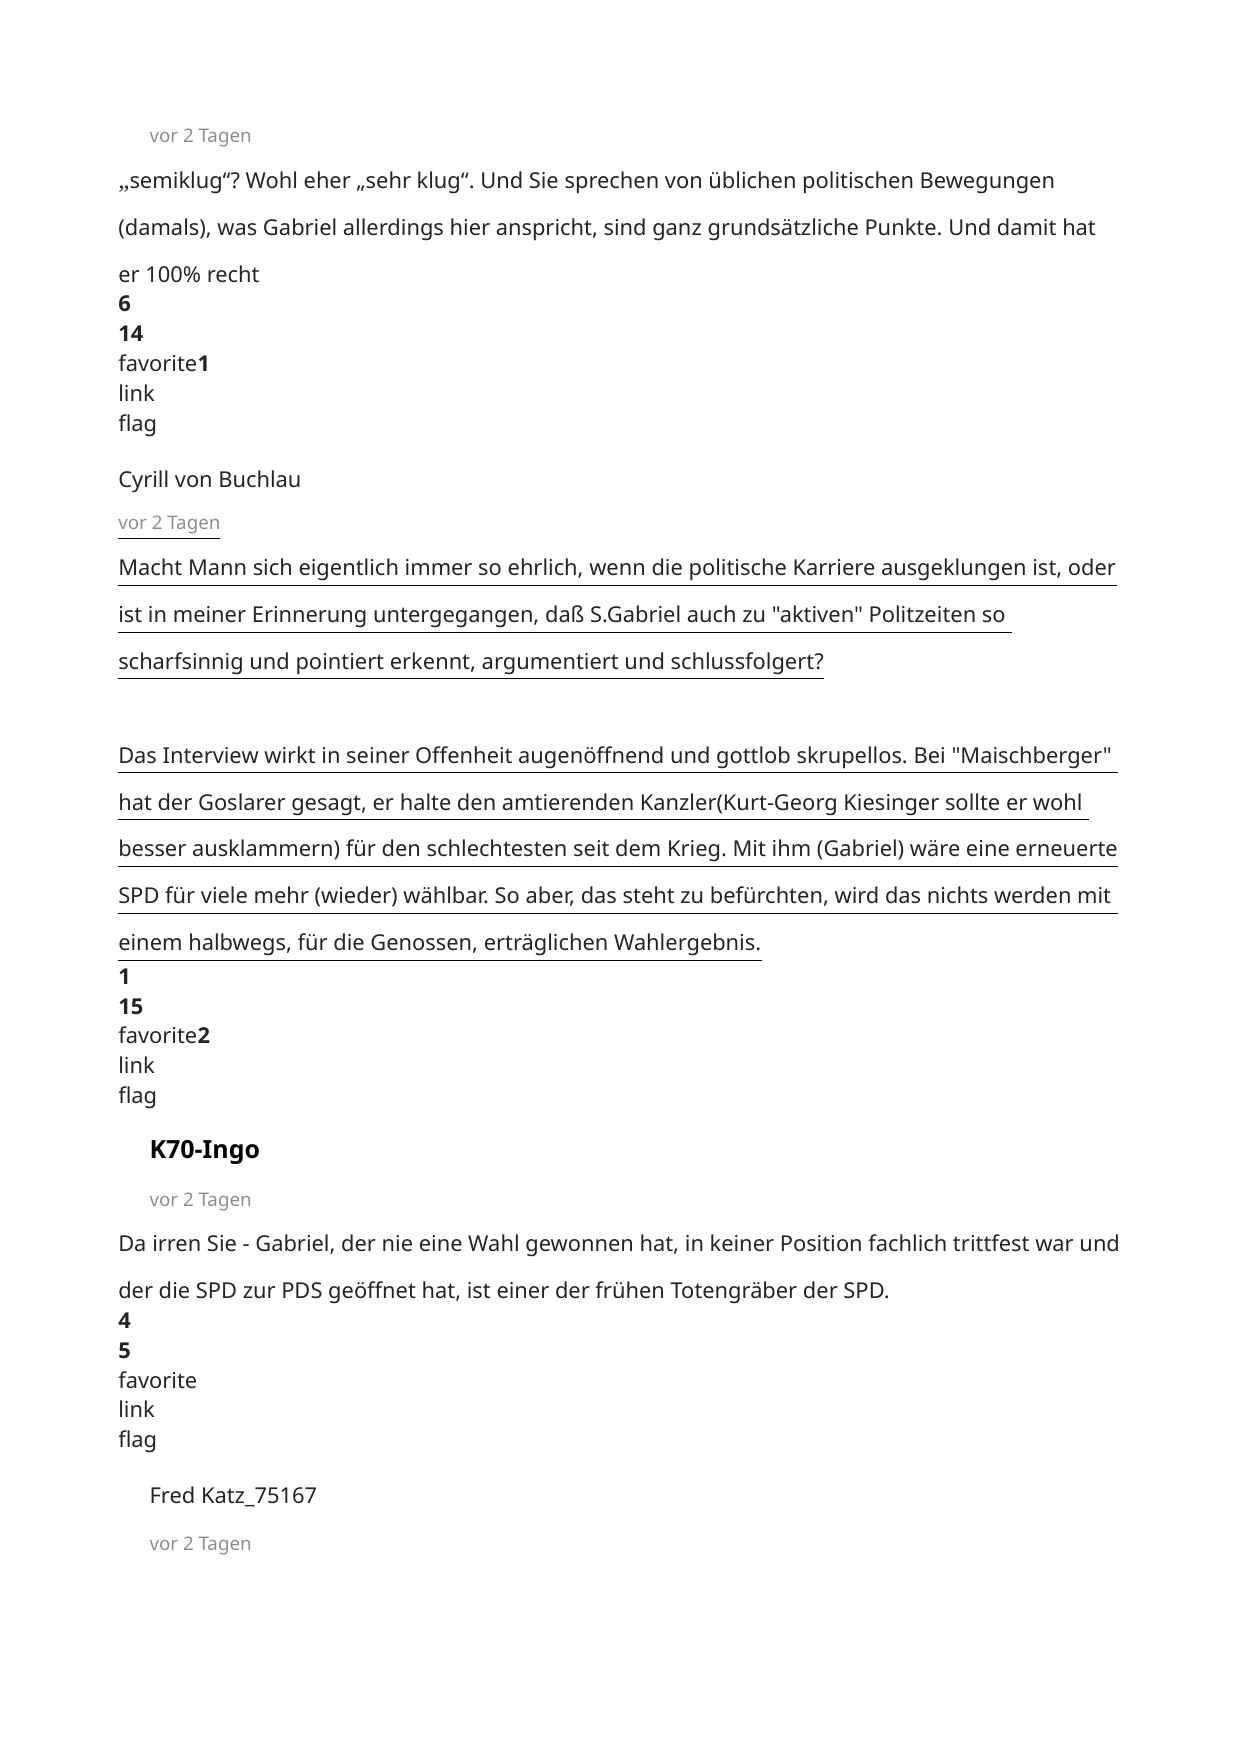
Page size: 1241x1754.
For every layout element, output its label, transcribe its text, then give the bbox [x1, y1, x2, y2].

text flag [118, 1080, 1122, 1110]
text 5 [118, 1335, 1122, 1365]
text Fred Katz_75167 [149, 1470, 1114, 1510]
text link [118, 1394, 1122, 1424]
text flag [118, 1424, 1122, 1454]
text flag [118, 408, 1122, 437]
text link [118, 378, 1122, 408]
text 15 [118, 991, 1122, 1020]
text favorite1 [118, 348, 1122, 378]
text 14 [118, 318, 1122, 348]
text K70-Ingo [149, 1125, 1114, 1166]
text vor 2 Tagen [118, 509, 1122, 539]
text 6 [118, 288, 1122, 318]
text vor 2 Tagen [149, 118, 1122, 148]
text Da irren Sie - Gabriel, der nie eine Wahl gewonnen hat, in keiner Position fachlich trittfest war und der die SPD zur PDS geöffnet hat, ist einer der frühen Totengräber der SPD. [118, 1211, 1122, 1305]
text Macht Mann sich eigentlich immer so ehrlich, wenn die politische Karriere ausgeklungen ist, oder ist in meiner Erinnerung untergegangen, daß S.Gabriel auch zu "aktiven" Politzeiten so scharfsinnig und pointiert erkennt, argumentiert und schlussfolgert? Das Interview wirkt in seiner Offenheit augenöffnend und gottlob skrupellos. Bei "Maischberger" hat der Goslarer gesagt, er halte den amtierenden Kanzler(Kurt-Georg Kiesinger sollte er wohl besser ausklammern) für den schlechtesten seit dem Krieg. Mit ihm (Gabriel) wäre eine erneuerte SPD für viele mehr (wieder) wählbar. So aber, das steht zu befürchten, wird das nichts werden mit einem halbwegs, für die Genossen, erträglichen Wahlergebnis. [118, 539, 1122, 961]
text 1 [118, 961, 1122, 991]
text 4 [118, 1305, 1122, 1335]
text „semiklug“? Wohl eher „sehr klug“. Und Sie sprechen von üblichen politischen Bewegungen (damals), was Gabriel allerdings hier anspricht, sind ganz grundsätzliche Punkte. Und damit hat er 100% recht [118, 148, 1122, 288]
text favorite2 [118, 1020, 1122, 1050]
text Cyrill von Buchlau [118, 453, 1114, 494]
text vor 2 Tagen [149, 1526, 1122, 1556]
text link [118, 1050, 1122, 1080]
text vor 2 Tagen [149, 1182, 1122, 1211]
text favorite [118, 1365, 1122, 1394]
